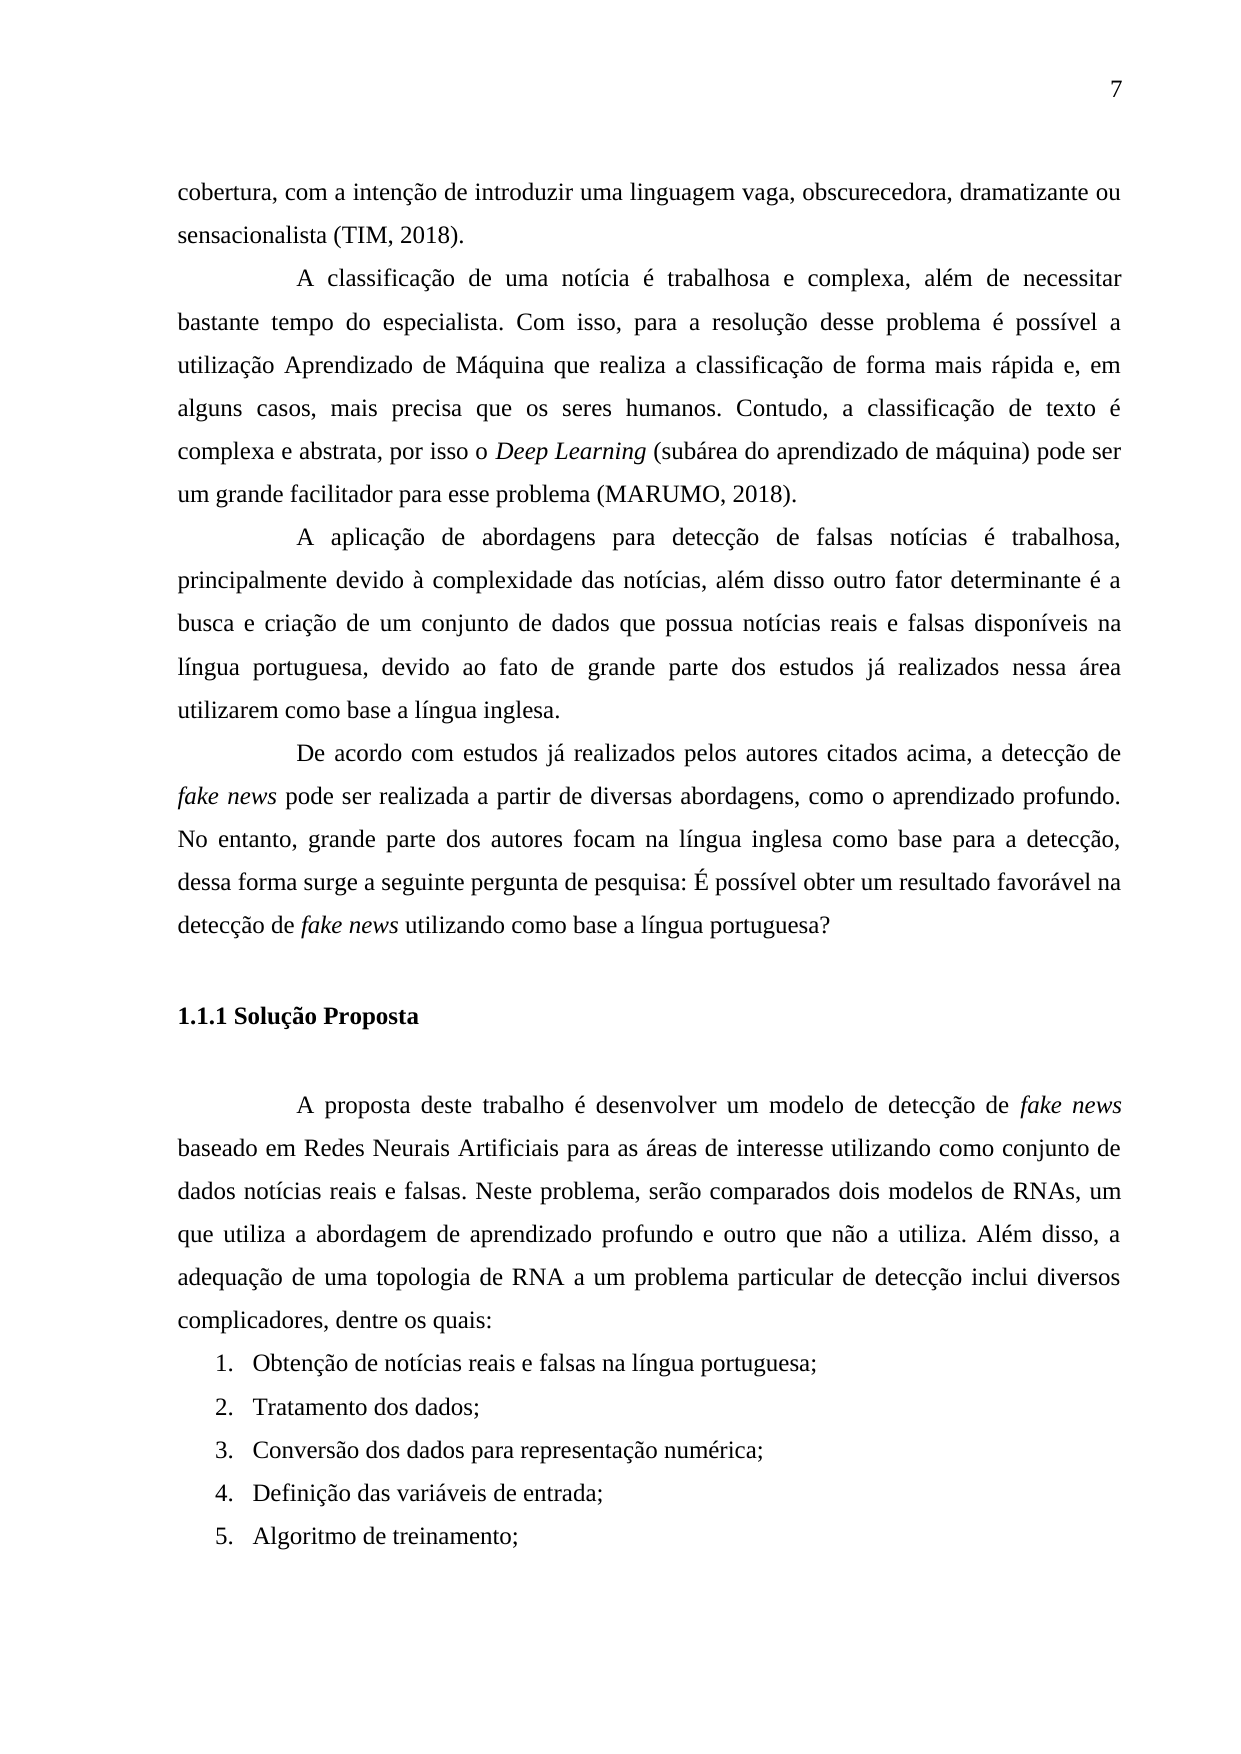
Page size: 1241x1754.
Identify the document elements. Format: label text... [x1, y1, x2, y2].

text De acordo com estudos já realizados pelos autores citados acima, a detecção de fake news pode ser realizada a partir de diversas abordagens, como o aprendizado profundo. No entanto, grande parte dos autores focam na língua inglesa como base para a detecção, dessa forma surge a seguinte pergunta de pesquisa: É possível obter um resultado favorável na detecção de fake news utilizando como base a língua portuguesa? [177, 738, 1122, 939]
text A classificação de uma notícia é trabalhosa e complexa, além de necessitar bastante tempo do especialista. Com isso, para a resolução desse problema é possível a utilização Aprendizado de Máquina que realiza a classificação de forma mais rápida e, em alguns casos, mais precisa que os seres humanos. Contudo, a classificação de texto é complexa e abstrata, por isso o Deep Learning (subárea do aprendizado de máquina) pode ser um grande facilitador para esse problema (MARUMO, 2018). [177, 263, 1122, 508]
text A aplicação de abordagens para detecção de falsas notícias é trabalhosa, principalmente devido à complexidade das notícias, além disso outro fator determinante é a busca e criação de um conjunto de dados que possua notícias reais e falsas disponíveis na língua portuguesa, devido ao fato de grande parte dos estudos já realizados nessa área utilizarem como base a língua inglesa. [177, 522, 1122, 723]
list Algoritmo de treinamento; [215, 1521, 1122, 1550]
list Obtenção de notícias reais e falsas na língua portuguesa; [215, 1348, 1122, 1377]
list Conversão dos dados para representação numérica; [215, 1435, 1122, 1463]
list Definição das variáveis de entrada; [215, 1478, 1122, 1507]
text A proposta deste trabalho é desenvolver um modelo de detecção de fake news baseado em Redes Neurais Artificiais para as áreas de interesse utilizando como conjunto de dados notícias reais e falsas. Neste problema, serão comparados dois modelos de RNAs, um que utiliza a abordagem de aprendizado profundo e outro que não a utiliza. Além disso, a adequação de uma topologia de RNA a um problema particular de detecção inclui diversos complicadores, dentre os quais: [177, 1090, 1122, 1334]
text cobertura, com a intenção de introduzir uma linguagem vaga, obscurecedora, dramatizante ou sensacionalista (TIM, 2018). [177, 177, 1122, 249]
list Tratamento dos dados; [215, 1392, 1122, 1420]
subtitle 1.1.1 Solução Proposta [177, 1001, 1122, 1030]
